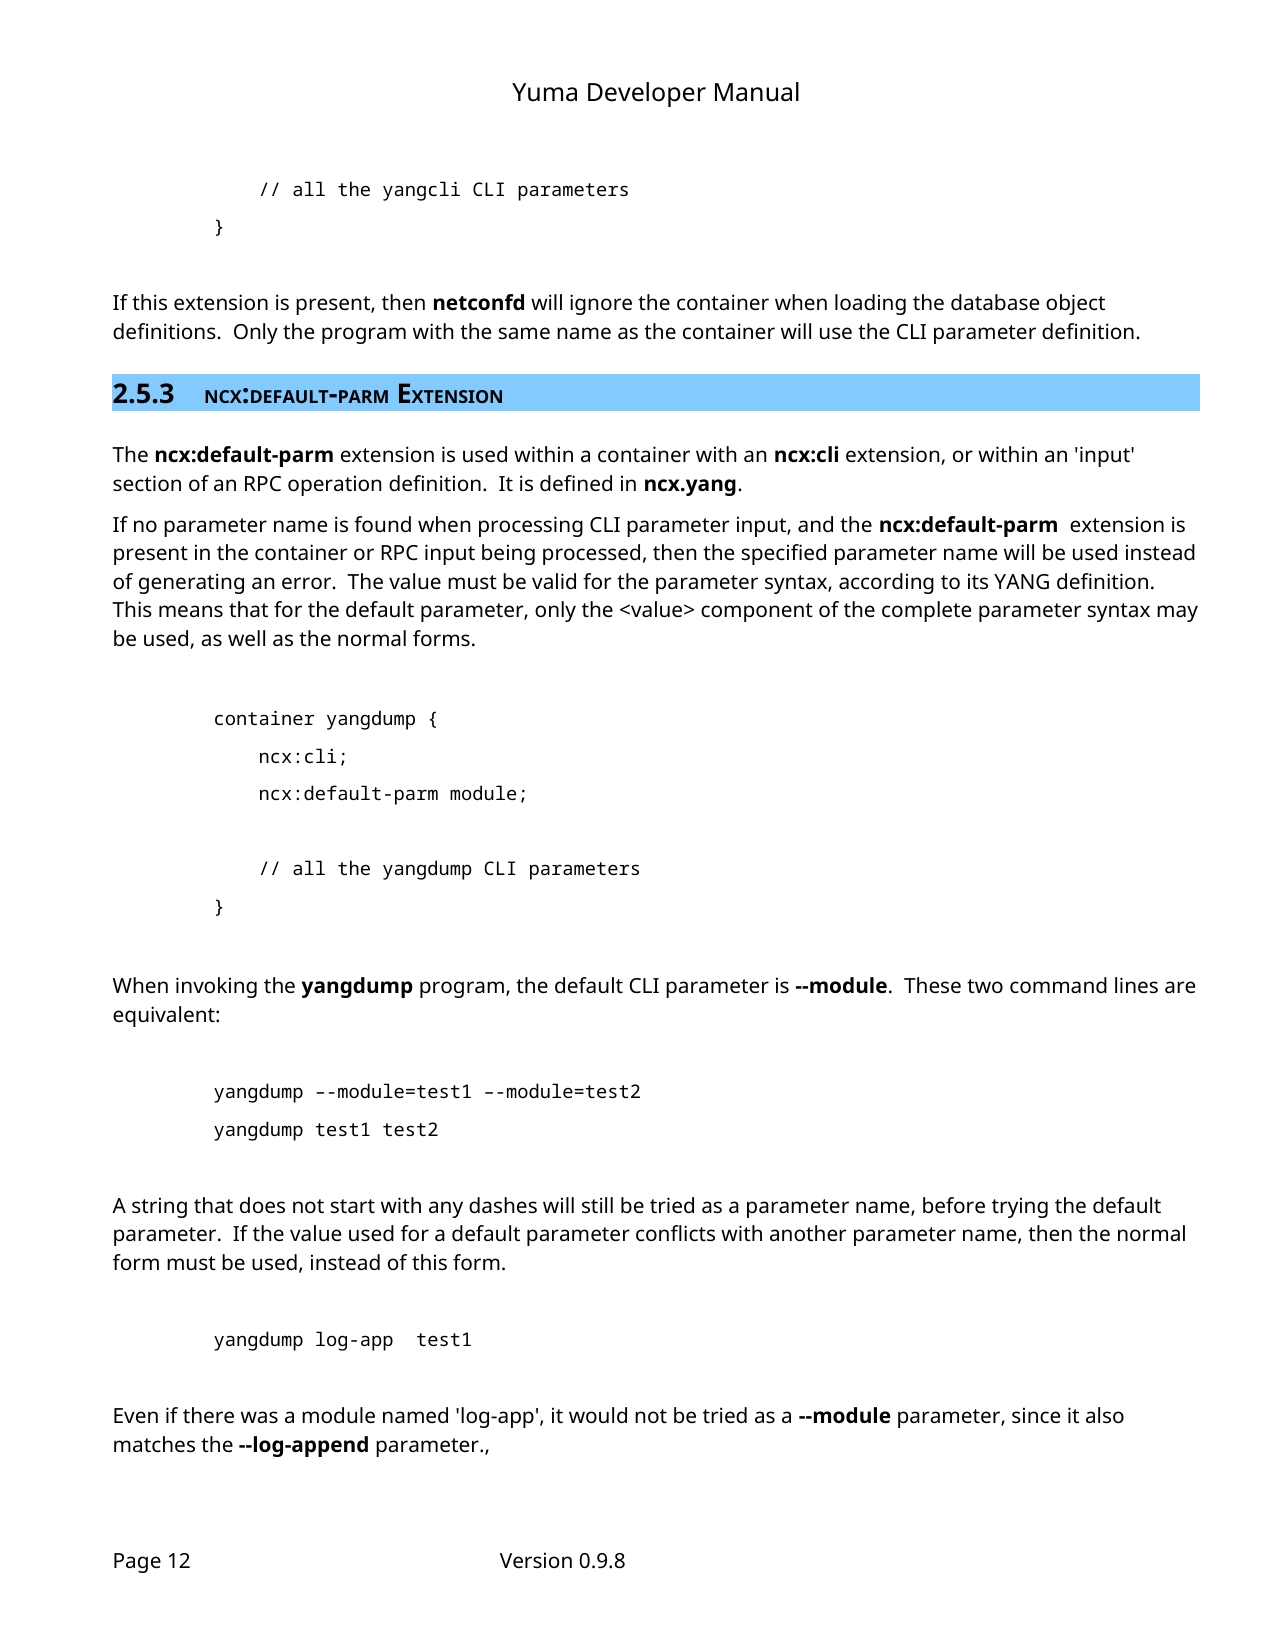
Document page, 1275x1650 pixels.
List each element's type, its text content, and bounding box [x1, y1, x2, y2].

text ncx:cli; [139, 743, 1200, 769]
text } [139, 213, 1200, 239]
text Even if there was a module named 'log-app', it would not be tried as a --module parameter, since it also matches the --log-append parameter., [112, 1401, 1200, 1458]
text ncx:default-parm module; [139, 781, 1200, 806]
subtitle ncx:default-parm Extension [112, 374, 1200, 411]
text The ncx:default-parm extension is used within a container with an ncx:cli extension, or within an 'input' section of an RPC operation definition. It is defined in ncx.yang. [112, 441, 1200, 497]
text } [139, 893, 1200, 919]
text // all the yangcli CLI parameters [139, 176, 1200, 202]
text yangdump –-module=test1 –-module=test2 [139, 1078, 1200, 1104]
text A string that does not start with any dashes will still be tried as a parameter name, before trying the default parameter. If the value used for a default parameter conflicts with another parameter name, then the normal form must be used, instead of this form. [112, 1191, 1200, 1276]
text When invoking the yangdump program, the default CLI parameter is --module. These two command lines are equivalent: [112, 972, 1200, 1028]
text If no parameter name is found when processing CLI parameter input, and the ncx:default-parm extension is present in the container or RPC input being processed, then the specified parameter name will be used instead of generating an error. The value must be valid for the parameter syntax, according to its YANG definition. This means that for the default parameter, only the <value> component of the complete parameter syntax may be used, as well as the normal forms. [112, 510, 1200, 652]
text yangdump test1 test2 [139, 1116, 1200, 1141]
text If this extension is present, then netconfd will ignore the container when loading the database object definitions. Only the program with the same name as the container will use the CLI parameter definition. [112, 288, 1200, 345]
text // all the yangdump CLI parameters [139, 856, 1200, 881]
text yangdump log-app test1 [139, 1326, 1200, 1352]
text container yangdump { [139, 706, 1200, 731]
